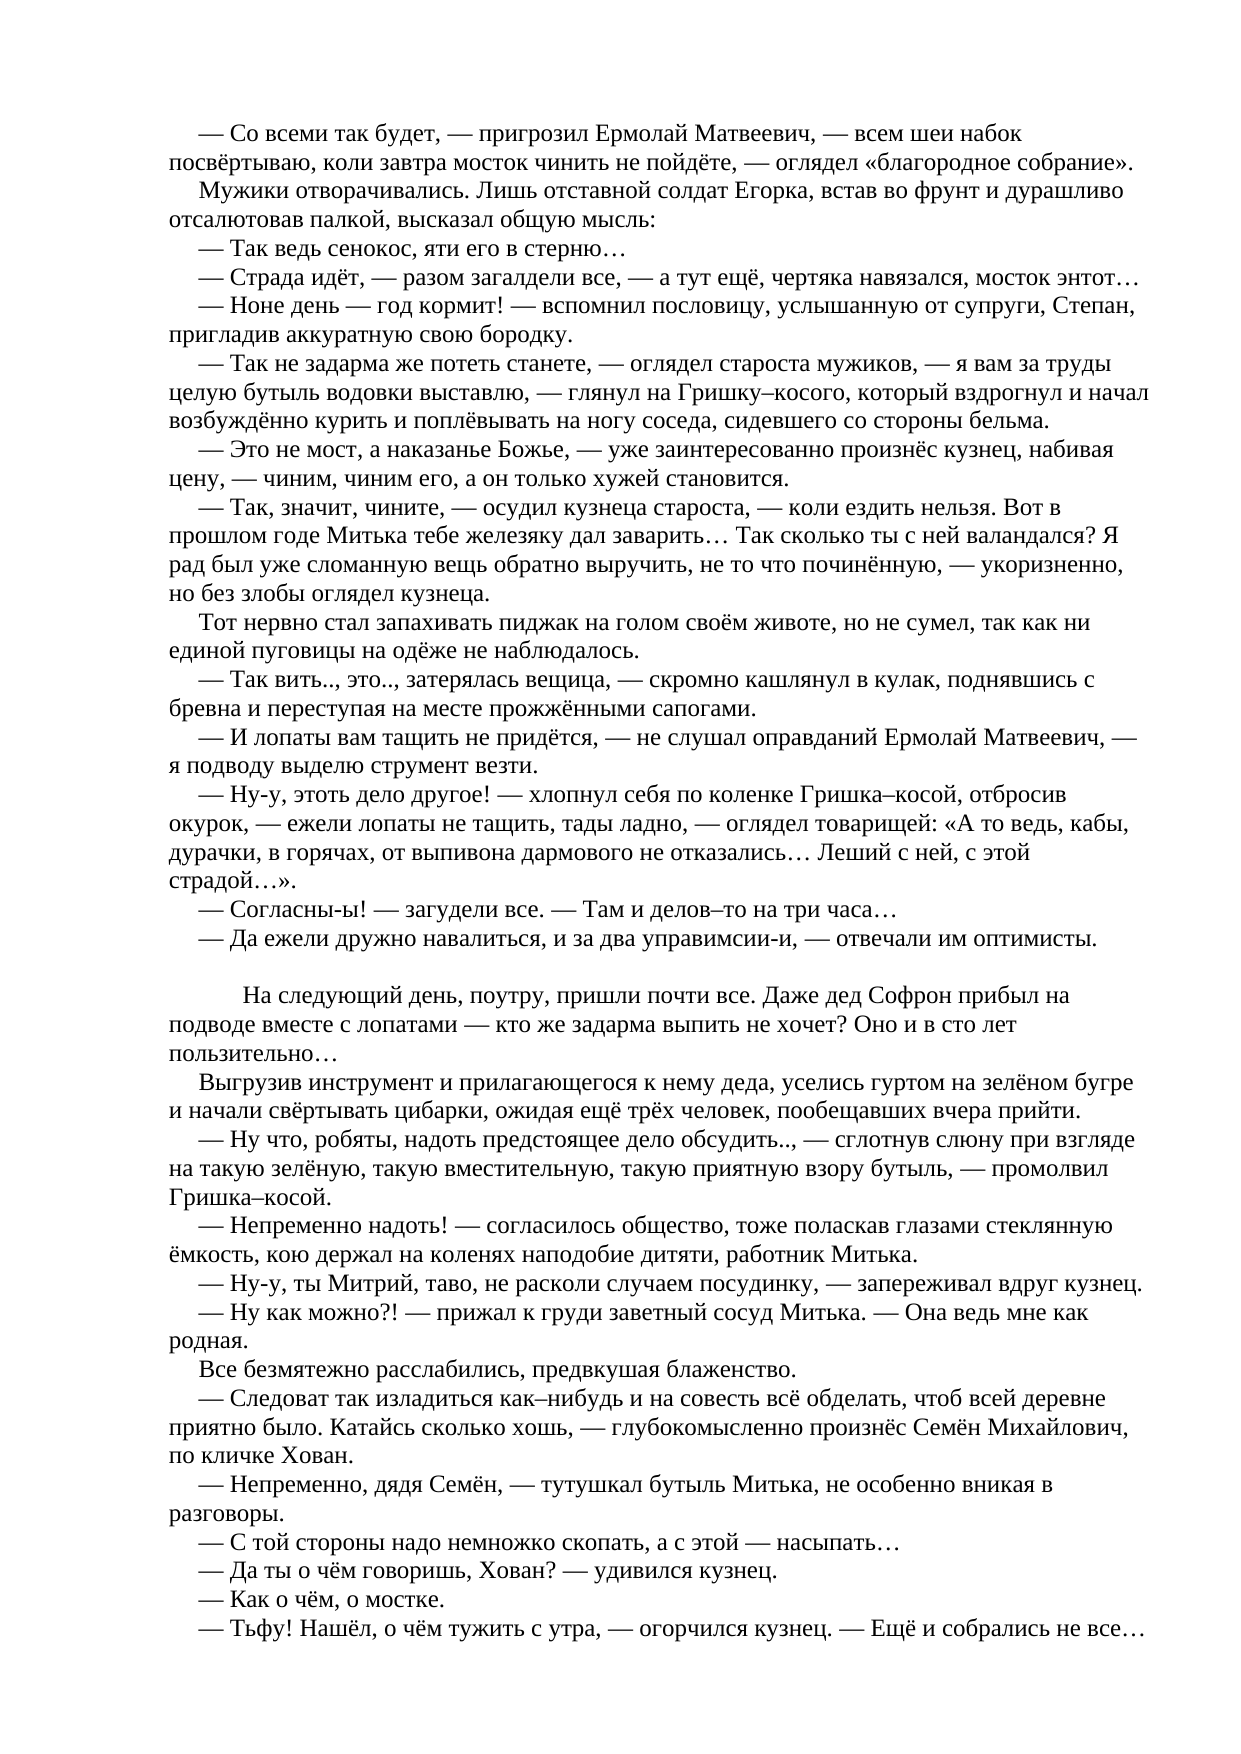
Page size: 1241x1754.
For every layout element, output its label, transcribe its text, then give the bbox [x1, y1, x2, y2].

text — Ну-у, ты Митрий, таво, не расколи случаем посудинку, — запереживал вдруг кузнец. [169, 1268, 1152, 1297]
text Тот нервно стал запахивать пиджак на голом своём животе, но не сумел, так как ни единой пуговицы на одёже не наблюдалось. [169, 607, 1152, 664]
text — Это не мост, а наказанье Божье, — уже заинтересованно произнёс кузнец, набивая цену, — чиним, чиним его, а он только хужей становится. [169, 434, 1152, 492]
text — Да ты о чём говоришь, Хован? — удивился кузнец. [169, 1556, 1152, 1584]
text — Так вить.., это.., затерялась вещица, — скромно кашлянул в кулак, поднявшись с бревна и переступая на месте прожжёнными сапогами. [169, 664, 1152, 722]
text — Следоват так изладиться как–нибудь и на совесть всё обделать, чтоб всей деревне приятно было. Катайсь сколько хошь, — глубокомысленно произнёс Семён Михайлович, по кличке Хован. [169, 1383, 1152, 1469]
text Все безмятежно расслабились, предвкушая блаженство. [169, 1354, 1152, 1383]
text — Ну что, робяты, надоть предстоящее дело обсудить.., — сглотнув слюну при взгляде на такую зелёную, такую вместительную, такую приятную взору бутыль, — промолвил Гришка–косой. [169, 1124, 1152, 1211]
text — Со всеми так будет, — пригрозил Ермолай Матвеевич, — всем шеи набок посвёртываю, коли завтра мосток чинить не пойдёте, — оглядел «благородное собрание». [169, 118, 1152, 176]
text — С той стороны надо немножко скопать, а с этой — насыпать… [169, 1527, 1152, 1556]
text — Так ведь сенокос, яти его в стерню… [169, 233, 1152, 262]
text — Непременно надоть! — согласилось общество, тоже поласкав глазами стеклянную ёмкость, кою держал на коленях наподобие дитяти, работник Митька. [169, 1211, 1152, 1268]
text — Да ежели дружно навалиться, и за два управимсии-и, — отвечали им оптимисты. [169, 923, 1152, 952]
text — Ноне день — год кормит! — вспомнил пословицу, услышанную от супруги, Степан, пригладив аккуратную свою бородку. [169, 291, 1152, 348]
text На следующий день, поутру, пришли почти все. Даже дед Софрон прибыл на подводе вместе с лопатами — кто же задарма выпить не хочет? Оно и в сто лет пользительно… [169, 981, 1152, 1067]
text Мужики отворачивались. Лишь отставной солдат Егорка, встав во фрунт и дурашливо отсалютовав палкой, высказал общую мысль: [169, 176, 1152, 233]
text — Страда идёт, — разом загалдели все, — а тут ещё, чертяка навязался, мосток энтот… [169, 262, 1152, 291]
text — Ну как можно?! — прижал к груди заветный сосуд Митька. — Она ведь мне как родная. [169, 1297, 1152, 1354]
text — Так, значит, чините, — осудил кузнеца староста, — коли ездить нельзя. Вот в прошлом годе Митька тебе железяку дал заварить… Так сколько ты с ней валандался? Я рад был уже сломанную вещь обратно выручить, не то что починённую, — укоризненно, но без злобы оглядел кузнеца. [169, 492, 1152, 607]
text — И лопаты вам тащить не придётся, — не слушал оправданий Ермолай Матвеевич, — я подводу выделю струмент везти. [169, 722, 1152, 779]
text — Так не задарма же потеть станете, — оглядел староста мужиков, — я вам за труды целую бутыль водовки выставлю, — глянул на Гришку–косого, который вздрогнул и начал возбуждённо курить и поплёвывать на ногу соседа, сидевшего со стороны бельма. [169, 348, 1152, 434]
text — Согласны-ы! — загудели все. — Там и делов–то на три часа… [169, 894, 1152, 923]
text — Как о чём, о мостке. [169, 1584, 1152, 1613]
text Выгрузив инструмент и прилагающегося к нему деда, уселись гуртом на зелёном бугре и начали свёртывать цибарки, ожидая ещё трёх человек, пообещавших вчера прийти. [169, 1067, 1152, 1124]
text — Ну-у, этоть дело другое! — хлопнул себя по коленке Гришка–косой, отбросив окурок, — ежели лопаты не тащить, тады ладно, — оглядел товарищей: «А то ведь, кабы, дурачки, в горячах, от выпивона дармового не отказались… Леший с ней, с этой страдой…». [169, 779, 1152, 894]
text — Тьфу! Нашёл, о чём тужить с утра, — огорчился кузнец. — Ещё и собрались не все… [169, 1613, 1152, 1642]
text — Непременно, дядя Семён, — тутушкал бутыль Митька, не особенно вникая в разговоры. [169, 1469, 1152, 1527]
